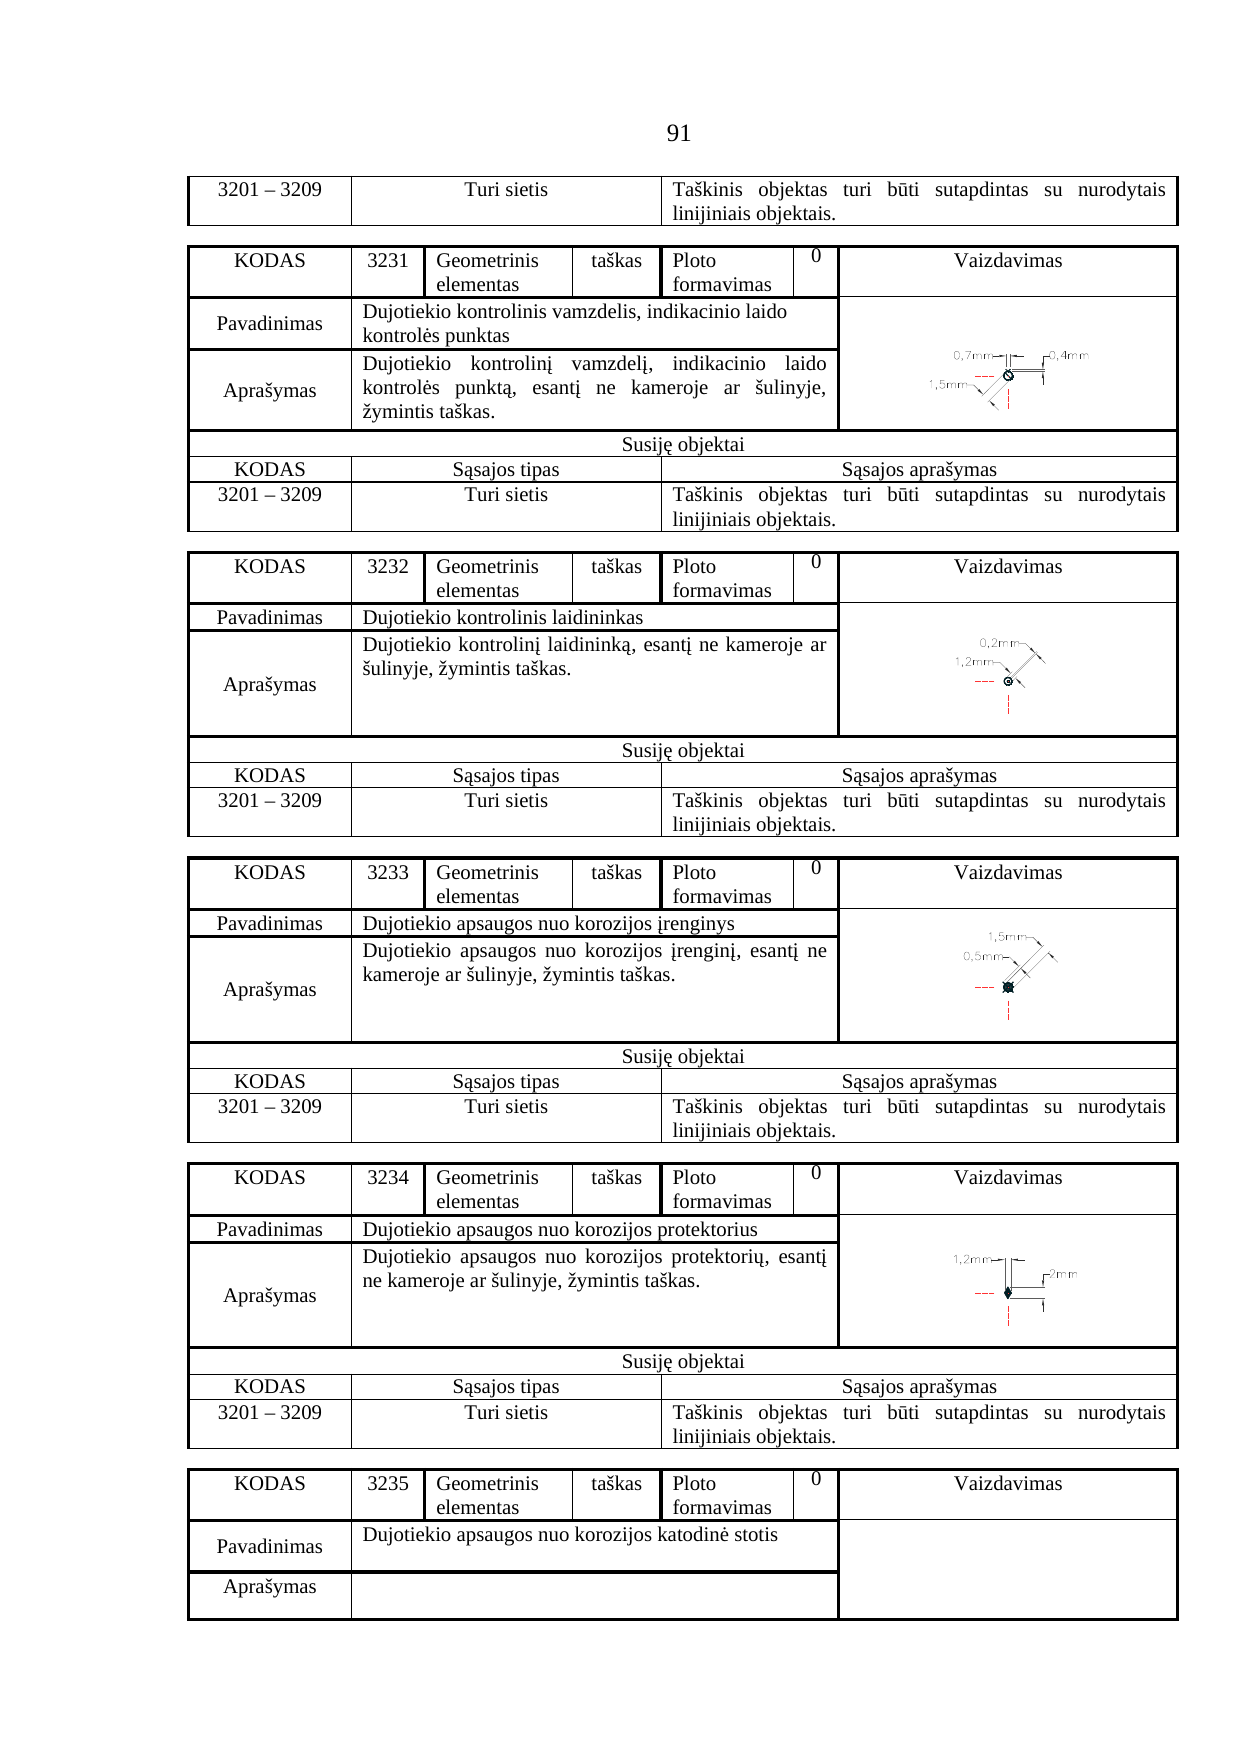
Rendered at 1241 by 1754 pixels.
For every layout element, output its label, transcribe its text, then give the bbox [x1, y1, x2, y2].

table_cell Pavadinimas [190, 299, 351, 347]
table_cell Sąsajos tipas [352, 457, 661, 481]
table_cell Pavadinimas [190, 605, 351, 629]
table_cell Sąsajos aprašymas [662, 1069, 1176, 1093]
table_cell Taškinis objektas turi būti sutapdintas su nurodytais linijiniais objektais. [662, 483, 1176, 531]
table_header  [794, 860, 837, 908]
table_cell Taškinis objektas turi būti sutapdintas su nurodytais linijiniais objektais. [662, 177, 1176, 225]
table_header 3235 [352, 1471, 423, 1519]
table_header Ploto formavimas [663, 860, 793, 908]
table_cell KODAS [190, 1375, 351, 1398]
table_cell Dujotiekio kontrolinį laidininką, esantį ne kameroje ar šulinyje, žymintis taškas. [352, 632, 837, 735]
table_header Geometrinis elementas [426, 248, 572, 296]
table_header Ploto formavimas [663, 554, 793, 602]
table_cell KODAS [190, 457, 351, 481]
table_header Vaizdavimas [840, 554, 1176, 602]
table_header 3233 [352, 860, 423, 908]
table_header 3234 [352, 1165, 423, 1213]
table_cell [840, 1215, 1176, 1346]
table_cell KODAS [190, 1069, 351, 1093]
table_cell Aprašymas [190, 632, 351, 735]
table_cell Susiję objektai [190, 1044, 1176, 1068]
table_cell Sąsajos tipas [352, 1069, 661, 1093]
table_cell Sąsajos aprašymas [662, 763, 1176, 787]
table_header KODAS [190, 1471, 351, 1519]
table_cell Dujotiekio kontrolinis vamzdelis, indikacinio laido kontrolės punktas [352, 299, 837, 347]
table_cell Pavadinimas [190, 911, 351, 935]
table_header 3232 [352, 554, 423, 602]
table_cell Turi sietis [352, 788, 661, 836]
table_cell Sąsajos aprašymas [662, 457, 1176, 481]
table_cell Taškinis objektas turi būti sutapdintas su nurodytais linijiniais objektais. [662, 788, 1176, 836]
table_cell Dujotiekio kontrolinį vamzdelį, indikacinio laido kontrolės punktą, esantį ne kameroje ar šulinyje, žymintis taškas. [352, 351, 837, 429]
table_header Geometrinis elementas [426, 1471, 572, 1519]
table_cell [840, 297, 1176, 429]
table_header taškas [573, 248, 659, 296]
table_cell Turi sietis [352, 1094, 661, 1142]
table_cell 3201 – 3209 [190, 177, 351, 225]
table_cell Susiję objektai [190, 432, 1176, 456]
table_header taškas [573, 1165, 659, 1213]
table_header  [794, 554, 837, 602]
table_cell Turi sietis [352, 177, 661, 225]
table_cell Aprašymas [190, 1574, 351, 1618]
table_header Ploto formavimas [663, 1165, 793, 1213]
table_cell Turi sietis [352, 483, 661, 531]
table_header taškas [573, 554, 659, 602]
table_cell Dujotiekio apsaugos nuo korozijos protektorius [352, 1217, 837, 1241]
table_cell [840, 603, 1176, 735]
table_cell [840, 909, 1176, 1041]
table_header Vaizdavimas [840, 248, 1176, 296]
table_header Vaizdavimas [840, 1471, 1176, 1519]
table_header Geometrinis elementas [426, 1165, 572, 1213]
table_cell Susiję objektai [190, 738, 1176, 762]
table_cell Sąsajos aprašymas [662, 1375, 1176, 1398]
table_header  [794, 1471, 837, 1519]
table_header taškas [573, 860, 659, 908]
table_cell Pavadinimas [190, 1522, 351, 1570]
table_cell Taškinis objektas turi būti sutapdintas su nurodytais linijiniais objektais. [662, 1094, 1176, 1142]
table_header Geometrinis elementas [426, 554, 572, 602]
table_cell Susiję objektai [190, 1349, 1176, 1373]
table_cell Dujotiekio apsaugos nuo korozijos įrenginį, esantį ne kameroje ar šulinyje, žymintis taškas. [352, 938, 837, 1041]
table_cell 3201 – 3209 [190, 1400, 351, 1448]
table_cell 3201 – 3209 [190, 1094, 351, 1142]
table_cell Aprašymas [190, 351, 351, 429]
table_cell KODAS [190, 763, 351, 787]
table_header Vaizdavimas [840, 1165, 1176, 1213]
table_header Geometrinis elementas [426, 860, 572, 908]
table_cell [840, 1520, 1176, 1618]
table_cell Dujotiekio apsaugos nuo korozijos protektorių, esantį ne kameroje ar šulinyje, žymintis taškas. [352, 1244, 837, 1346]
table_cell 3201 – 3209 [190, 788, 351, 836]
table_header KODAS [190, 1165, 351, 1213]
table_cell Pavadinimas [190, 1217, 351, 1241]
table_cell Dujotiekio kontrolinis laidininkas [352, 605, 837, 629]
table_cell Aprašymas [190, 1244, 351, 1346]
table_header KODAS [190, 860, 351, 908]
table_header Ploto formavimas [663, 248, 793, 296]
table_cell Sąsajos tipas [352, 763, 661, 787]
table_cell Sąsajos tipas [352, 1375, 661, 1398]
table_header  [794, 1165, 837, 1213]
table_cell 3201 – 3209 [190, 483, 351, 531]
table_cell Turi sietis [352, 1400, 661, 1448]
table_header 3231 [352, 248, 423, 296]
table_cell Dujotiekio apsaugos nuo korozijos įrenginys [352, 911, 837, 935]
table_cell Taškinis objektas turi būti sutapdintas su nurodytais linijiniais objektais. [662, 1400, 1176, 1448]
table_header Vaizdavimas [840, 860, 1176, 908]
table_header  [794, 248, 837, 296]
table_header KODAS [190, 248, 351, 296]
table_cell Dujotiekio apsaugos nuo korozijos katodinė stotis [352, 1522, 837, 1570]
table_cell Aprašymas [190, 938, 351, 1041]
table_header taškas [573, 1471, 659, 1519]
table_header KODAS [190, 554, 351, 602]
table_header Ploto formavimas [663, 1471, 793, 1519]
table_cell [352, 1574, 837, 1618]
